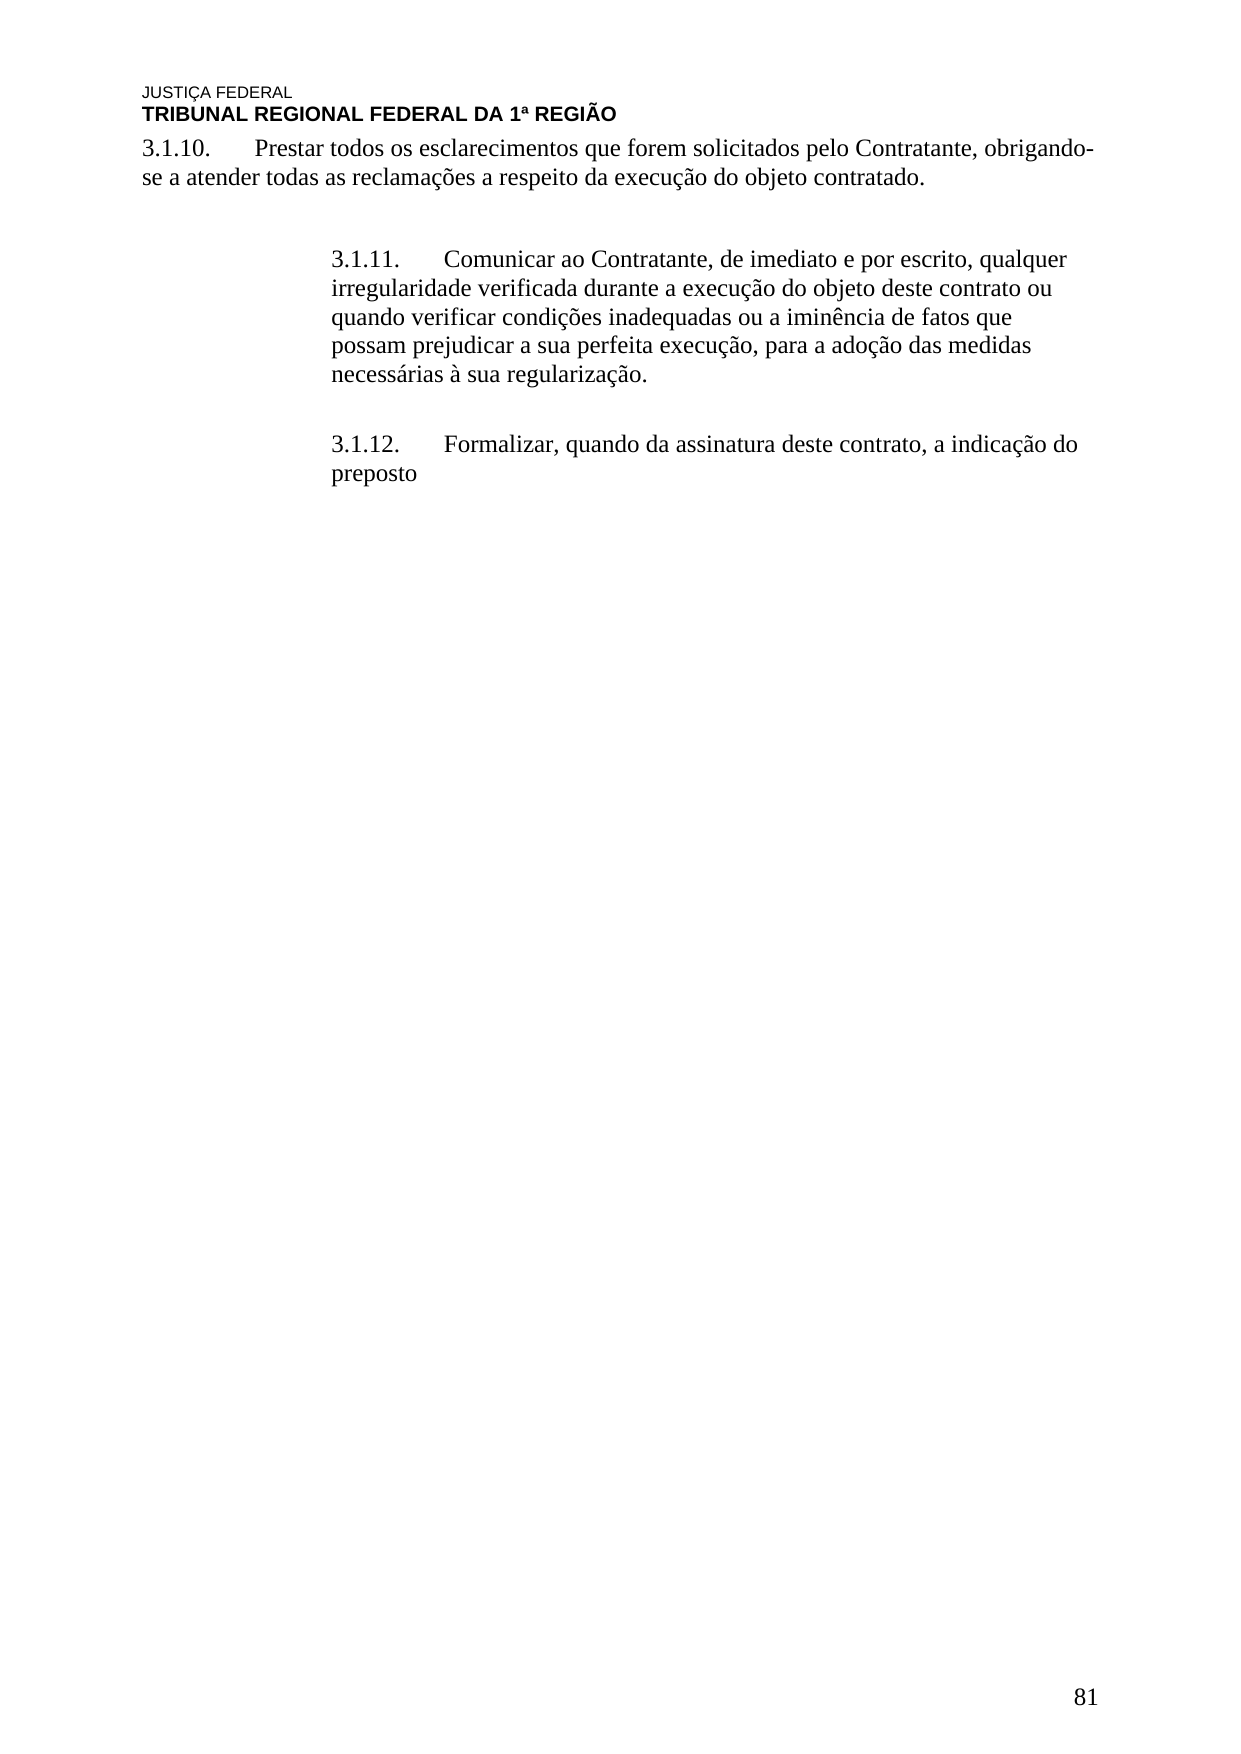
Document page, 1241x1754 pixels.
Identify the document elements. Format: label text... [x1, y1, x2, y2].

text 3.1.12. Formalizar, quando da assinatura deste contrato, a indicação do preposto [331, 429, 1098, 487]
text 3.1.10. Prestar todos os esclarecimentos que forem solicitados pelo Contratante, obrigando-se a atender todas as reclamações a respeito da execução do objeto contratado. [142, 133, 1098, 190]
text 3.1.11. Comunicar ao Contratante, de imediato e por escrito, qualquer irregularidade verificada durante a execução do objeto deste contrato ou quando verificar condições inadequadas ou a iminência de fatos que possam prejudicar a sua perfeita execução, para a adoção das medidas necessárias à sua regularização. [331, 244, 1086, 388]
